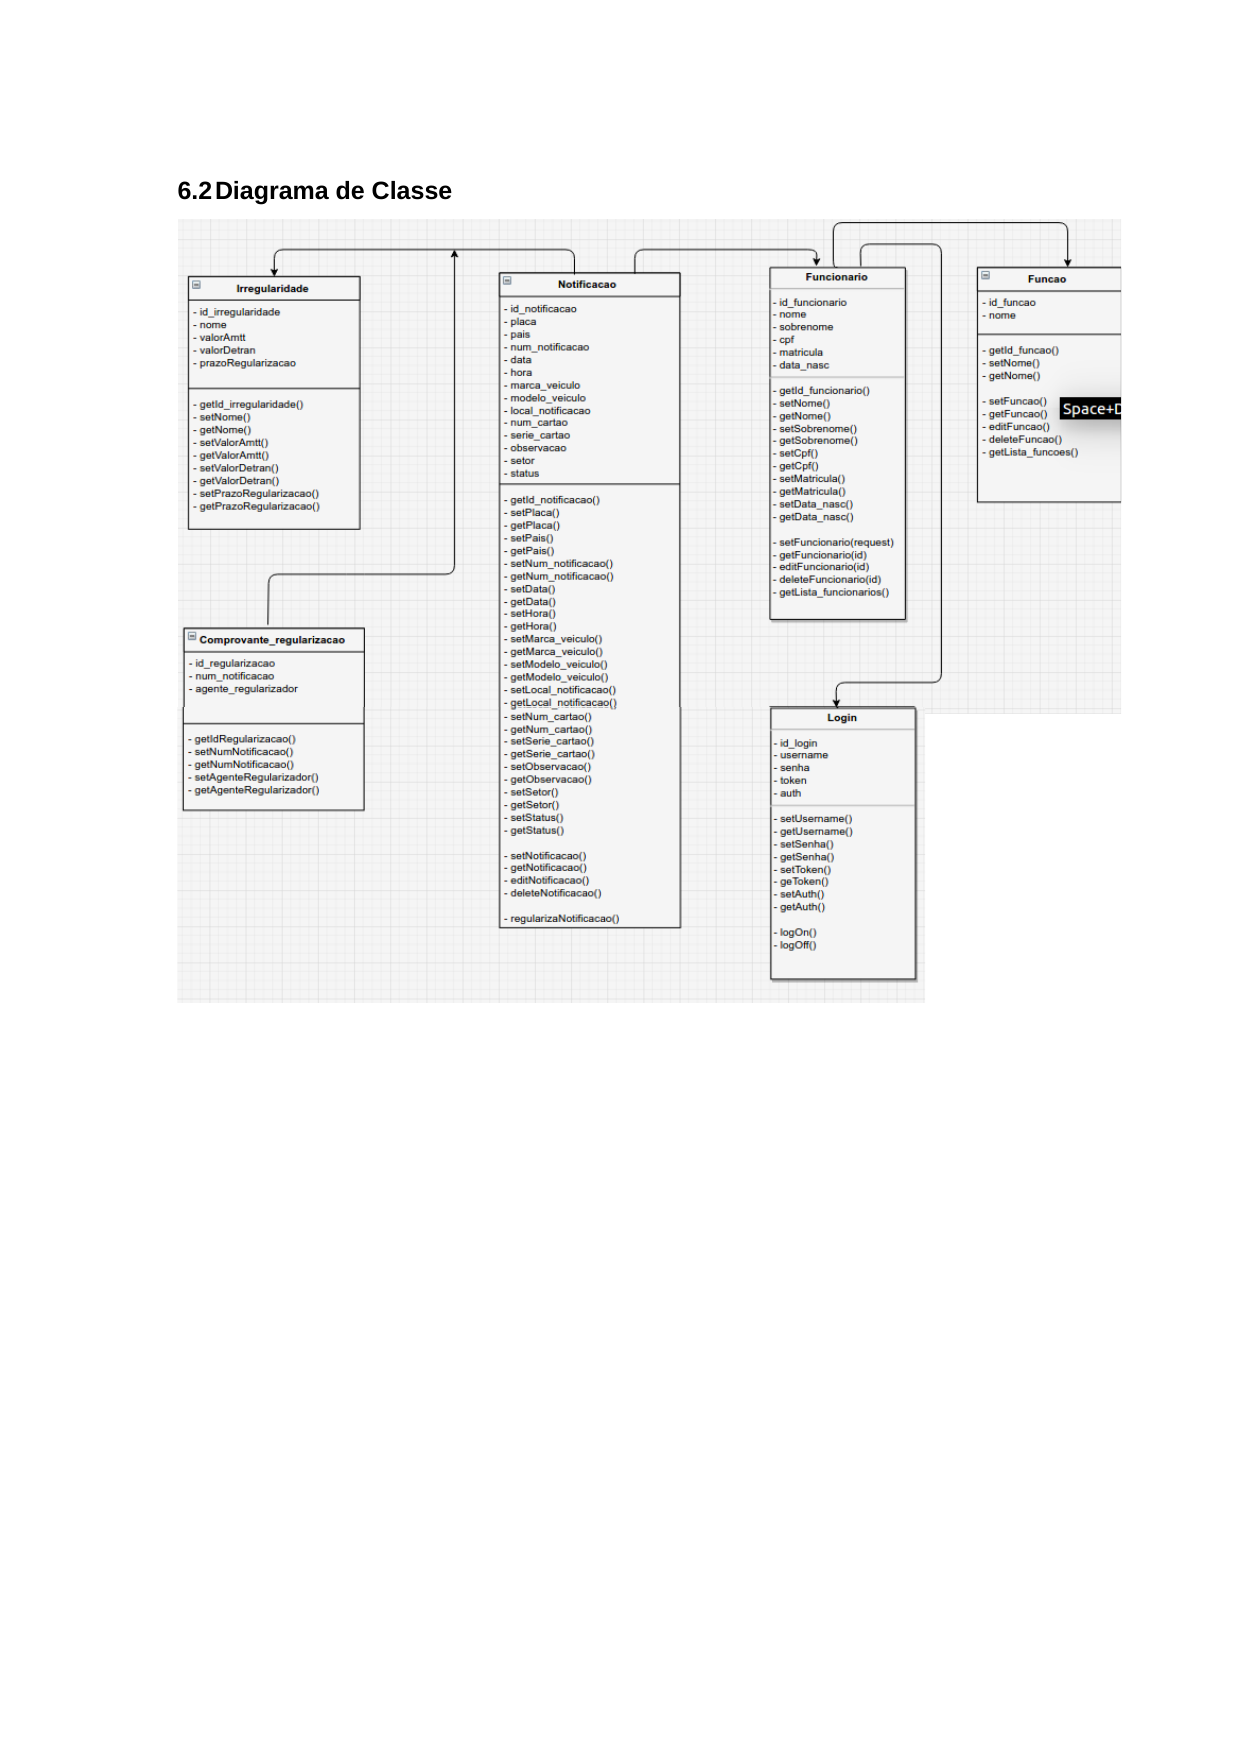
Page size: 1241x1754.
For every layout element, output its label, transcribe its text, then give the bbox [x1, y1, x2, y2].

subtitle Diagrama de Classe [177, 176, 1122, 205]
picture [177, 219, 1122, 1003]
